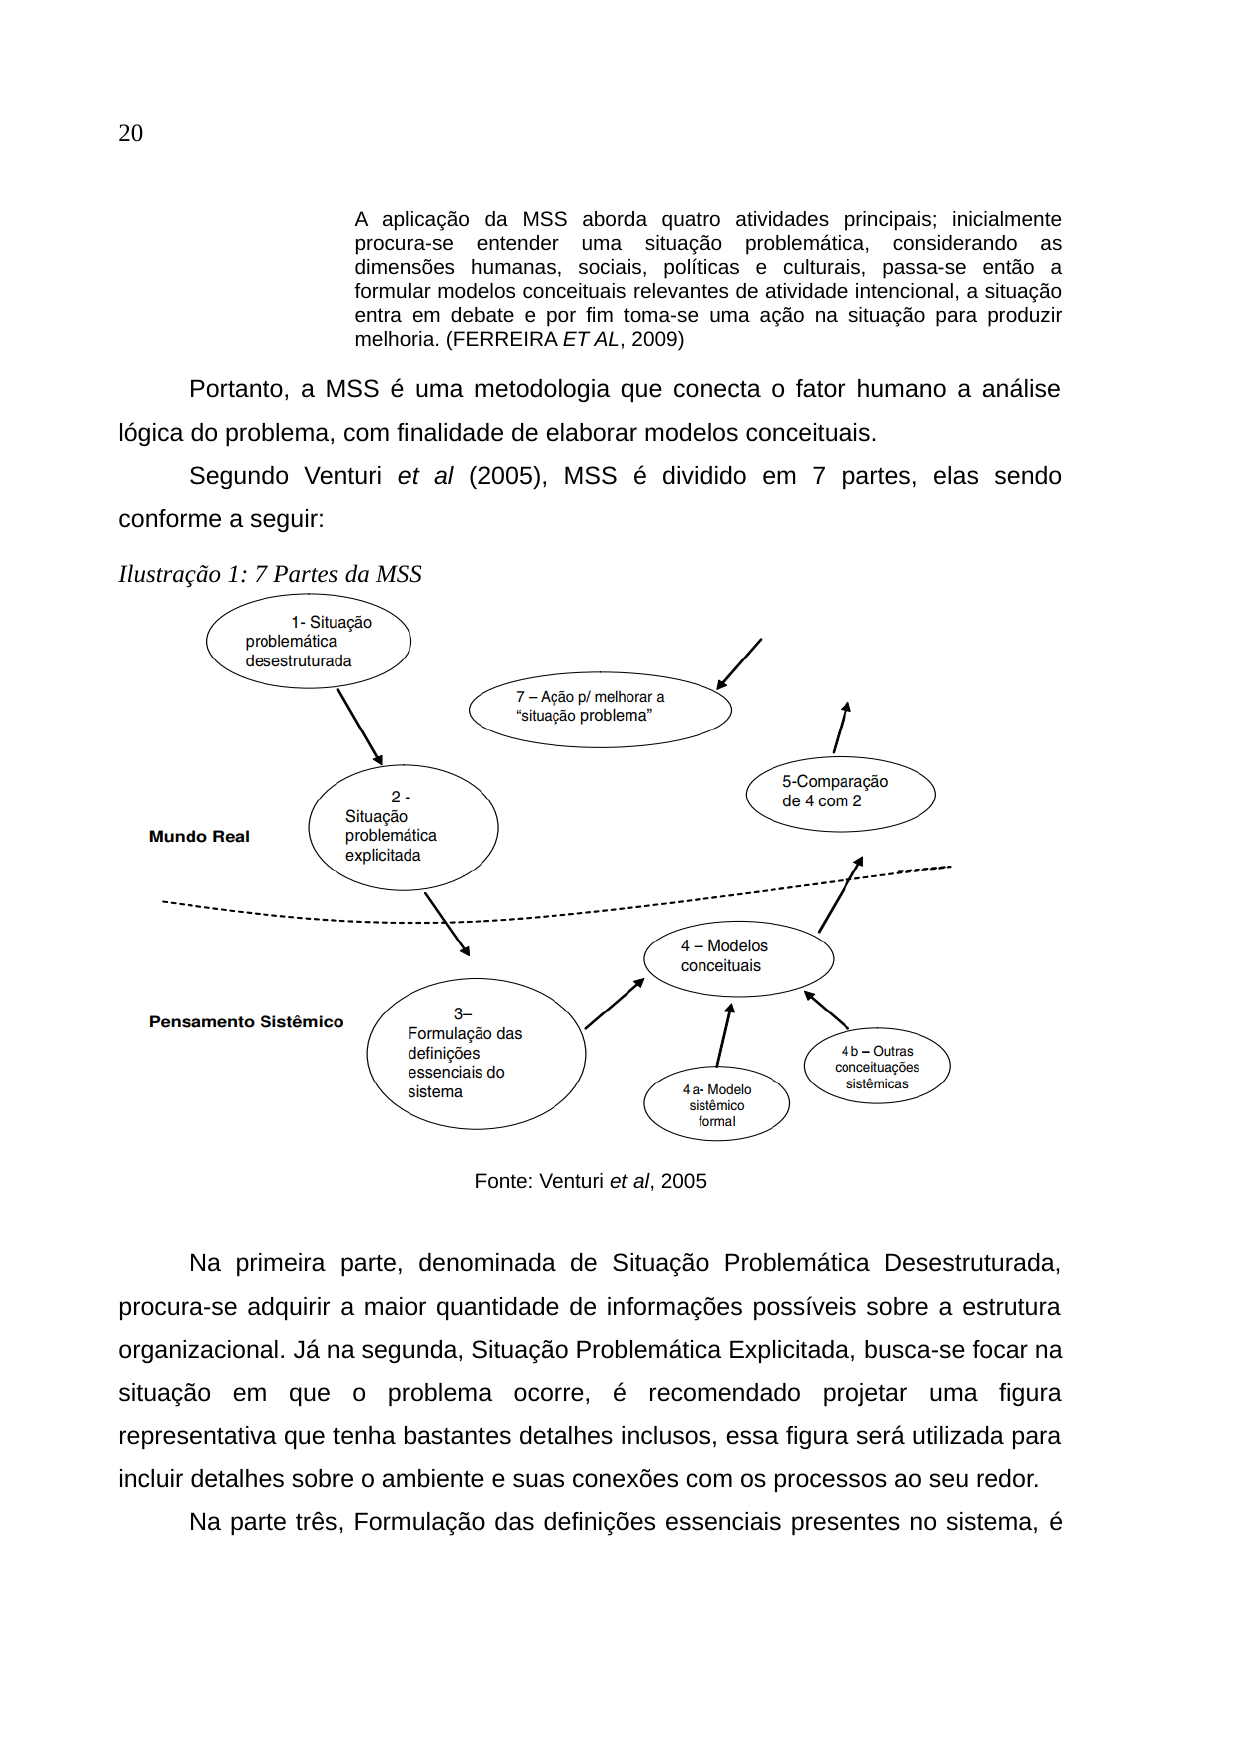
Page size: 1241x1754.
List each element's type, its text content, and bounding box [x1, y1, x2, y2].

picture [118, 588, 1063, 1153]
text Ilustração 1: 7 Partes da MSS [118, 559, 1063, 588]
text Segundo Venturi et al (2005), MSS é dividido em 7 partes, elas sendo conforme a seguir: [118, 461, 1063, 532]
text Portanto, a MSS é uma metodologia que conecta o fator humano a análise lógica do problema, com finalidade de elaborar modelos conceituais. [118, 374, 1063, 446]
text A aplicação da MSS aborda quatro atividades principais; inicialmente procura-se entender uma situação problemática, considerando as dimensões humanas, sociais, políticas e culturais, passa-se então a formular modelos conceituais relevantes de atividade intencional, a situação entra em debate e por fim toma-se uma ação na situação para produzir melhoria. (FERREIRA ET AL, 2009) [354, 207, 1063, 350]
text Na primeira parte, denominada de Situação Problemática Desestruturada, procura-se adquirir a maior quantidade de informações possíveis sobre a estrutura organizacional. Já na segunda, Situação Problemática Explicitada, busca-se focar na situação em que o problema ocorre, é recomendado projetar uma figura representativa que tenha bastantes detalhes inclusos, essa figura será utilizada para incluir detalhes sobre o ambiente e suas conexões com os processos ao seu redor. [118, 1248, 1063, 1493]
text Na parte três, Formulação das definições essenciais presentes no sistema, é [118, 1507, 1063, 1536]
text Fonte: Venturi et al, 2005 [118, 1169, 1063, 1193]
